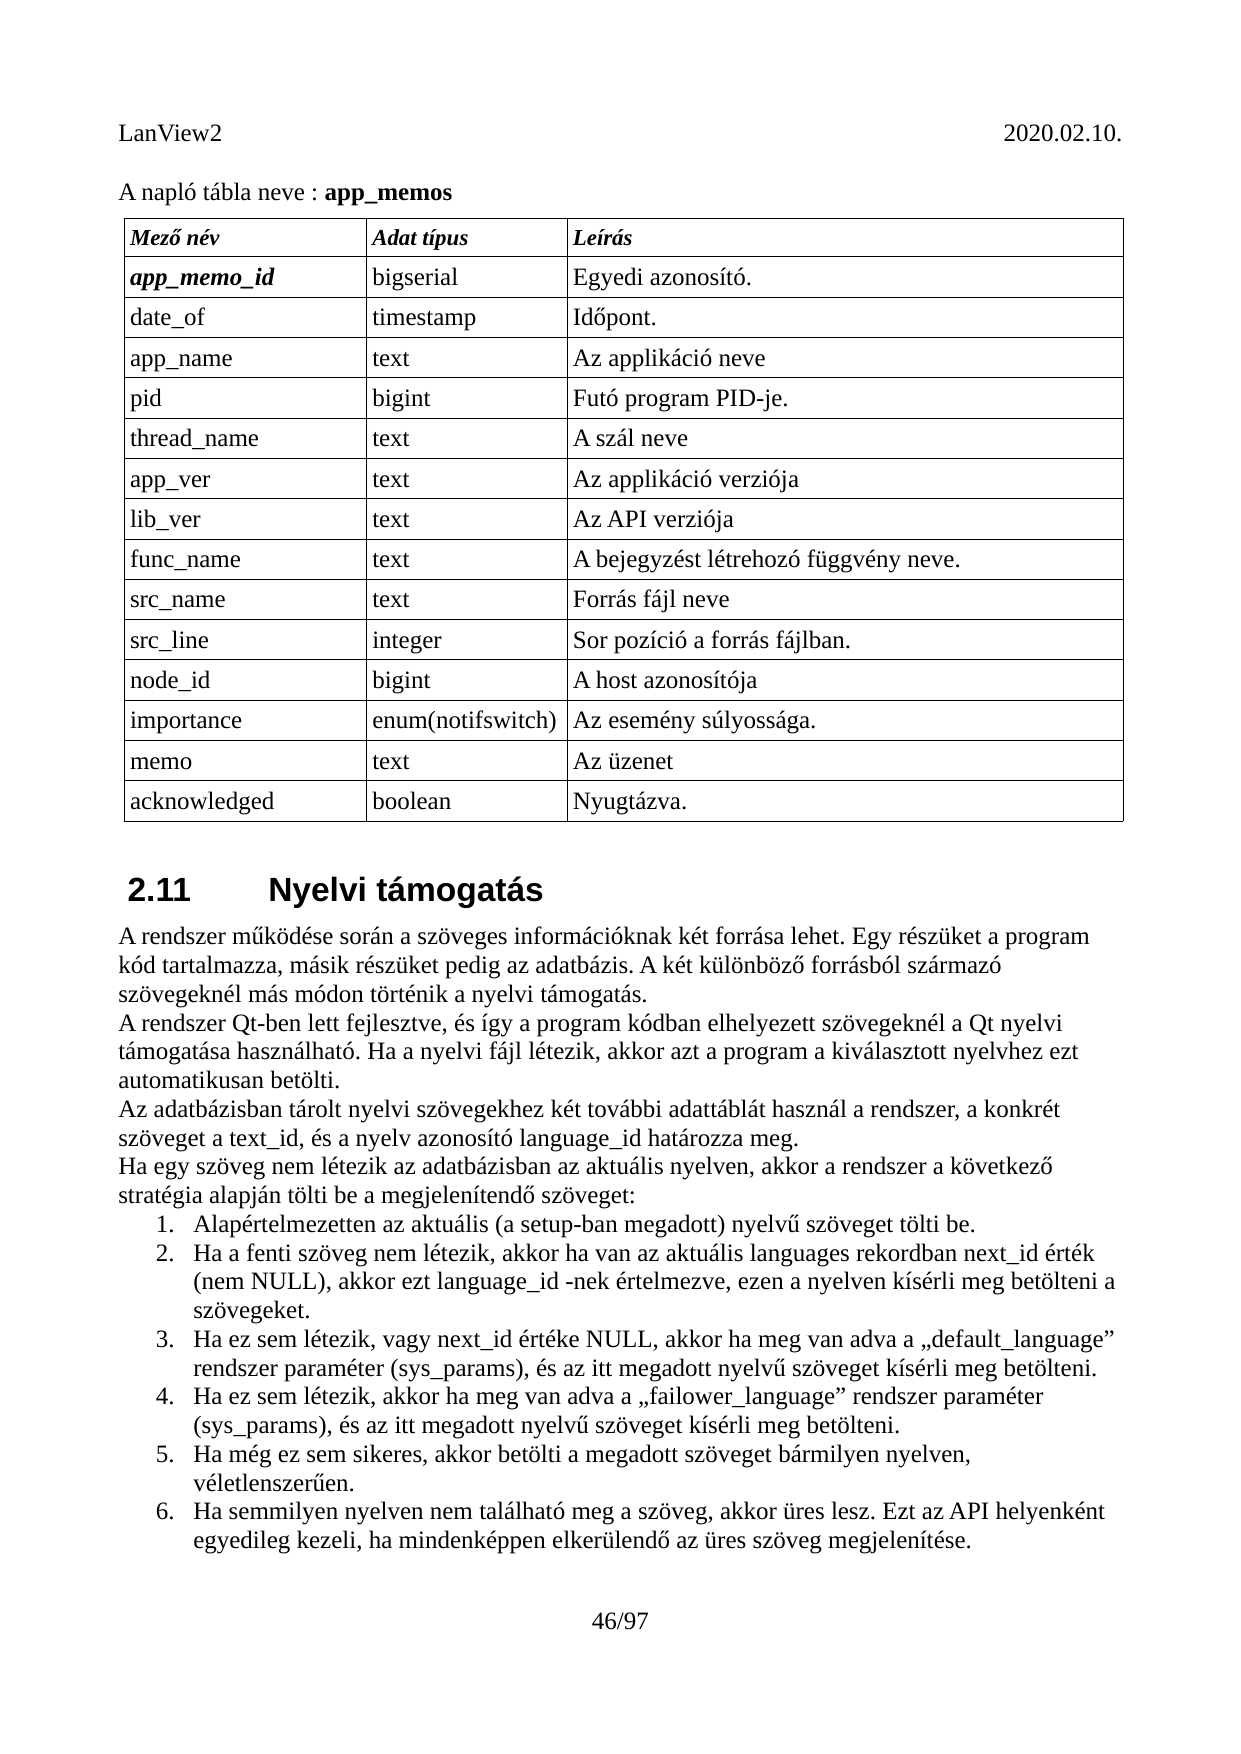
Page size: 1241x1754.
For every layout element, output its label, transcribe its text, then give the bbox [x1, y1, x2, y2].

table_cell Sor pozíció a forrás fájlban. [568, 620, 1123, 659]
table_cell bigint [367, 378, 567, 417]
table_cell func_name [125, 540, 366, 579]
table_cell Az esemény súlyossága. [568, 701, 1123, 740]
list Ha még ez sem sikeres, akkor betölti a megadott szöveget bármilyen nyelven, véletlenszerűen. [156, 1439, 1122, 1496]
subtitle Nyelvi támogatás [118, 870, 1122, 909]
table_cell integer [367, 620, 567, 659]
text A napló tábla neve : app_memos [118, 177, 1122, 206]
text Ha egy szöveg nem létezik az adatbázisban az aktuális nyelven, akkor a rendszer a következő stratégia alapján tölti be a megjelenítendő szöveget: [118, 1151, 1122, 1209]
table_cell A host azonosítója [568, 660, 1123, 700]
table_cell Forrás fájl neve [568, 580, 1123, 619]
table_cell src_name [125, 580, 366, 619]
table_cell Az applikáció verziója [568, 459, 1123, 498]
table_cell A bejegyzést létrehozó függvény neve. [568, 540, 1123, 579]
table_cell app_memo_id [125, 257, 366, 297]
text A rendszer Qt-ben lett fejlesztve, és így a program kódban elhelyezett szövegeknél a Qt nyelvi támogatása használható. Ha a nyelvi fájl létezik, akkor azt a program a kiválasztott nyelvhez ezt automatikusan betölti. [118, 1008, 1122, 1094]
table_cell text [367, 741, 567, 780]
table_cell src_line [125, 620, 366, 659]
table_cell A szál neve [568, 419, 1123, 458]
table_header Leírás [568, 219, 1123, 256]
table_cell Az üzenet [568, 741, 1123, 780]
table_cell Időpont. [568, 298, 1123, 337]
table_cell lib_ver [125, 499, 366, 538]
list Alapértelmezetten az aktuális (a setup-ban megadott) nyelvű szöveget tölti be. [156, 1209, 1122, 1238]
list Ha ez sem létezik, akkor ha meg van adva a „failower_language” rendszer paraméter (sys_params), és az itt megadott nyelvű szöveget kísérli meg betölteni. [156, 1381, 1122, 1439]
table_cell timestamp [367, 298, 567, 337]
list Ha ez sem létezik, vagy next_id értéke NULL, akkor ha meg van adva a „default_language” rendszer paraméter (sys_params), és az itt megadott nyelvű szöveget kísérli meg betölteni. [156, 1324, 1122, 1381]
text Az adatbázisban tárolt nyelvi szövegekhez két további adattáblát használ a rendszer, a konkrét szöveget a text_id, és a nyelv azonosító language_id határozza meg. [118, 1094, 1122, 1151]
table_cell bigserial [367, 257, 567, 297]
table_header Adat típus [367, 219, 567, 256]
table_cell text [367, 499, 567, 538]
table_cell text [367, 580, 567, 619]
table_cell acknowledged [125, 781, 366, 821]
table_cell Nyugtázva. [568, 781, 1123, 821]
table_cell text [367, 540, 567, 579]
table_cell Egyedi azonosító. [568, 257, 1123, 297]
table_cell date_of [125, 298, 366, 337]
table_cell text [367, 459, 567, 498]
table_cell text [367, 419, 567, 458]
table_cell bigint [367, 660, 567, 700]
list Ha semmilyen nyelven nem található meg a szöveg, akkor üres lesz. Ezt az API helyenként egyedileg kezeli, ha mindenképpen elkerülendő az üres szöveg megjelenítése. [156, 1496, 1122, 1554]
table_cell app_ver [125, 459, 366, 498]
table_cell node_id [125, 660, 366, 700]
table_cell Futó program PID-je. [568, 378, 1123, 417]
table_cell importance [125, 701, 366, 740]
list Ha a fenti szöveg nem létezik, akkor ha van az aktuális languages rekordban next_id érték (nem NULL), akkor ezt language_id -nek értelmezve, ezen a nyelven kísérli meg betölteni a szövegeket. [156, 1238, 1122, 1324]
table_cell Az API verziója [568, 499, 1123, 538]
text A rendszer működése során a szöveges információknak két forrása lehet. Egy részüket a program kód tartalmazza, másik részüket pedig az adatbázis. A két különböző forrásból származó szövegeknél más módon történik a nyelvi támogatás. [118, 921, 1122, 1008]
table_cell Az applikáció neve [568, 338, 1123, 377]
table_cell boolean [367, 781, 567, 821]
table_cell memo [125, 741, 366, 780]
table_cell pid [125, 378, 366, 417]
table_cell text [367, 338, 567, 377]
table_cell app_name [125, 338, 366, 377]
table_cell thread_name [125, 419, 366, 458]
table_cell enum(notifswitch) [367, 701, 567, 740]
table_header Mező név [125, 219, 366, 256]
